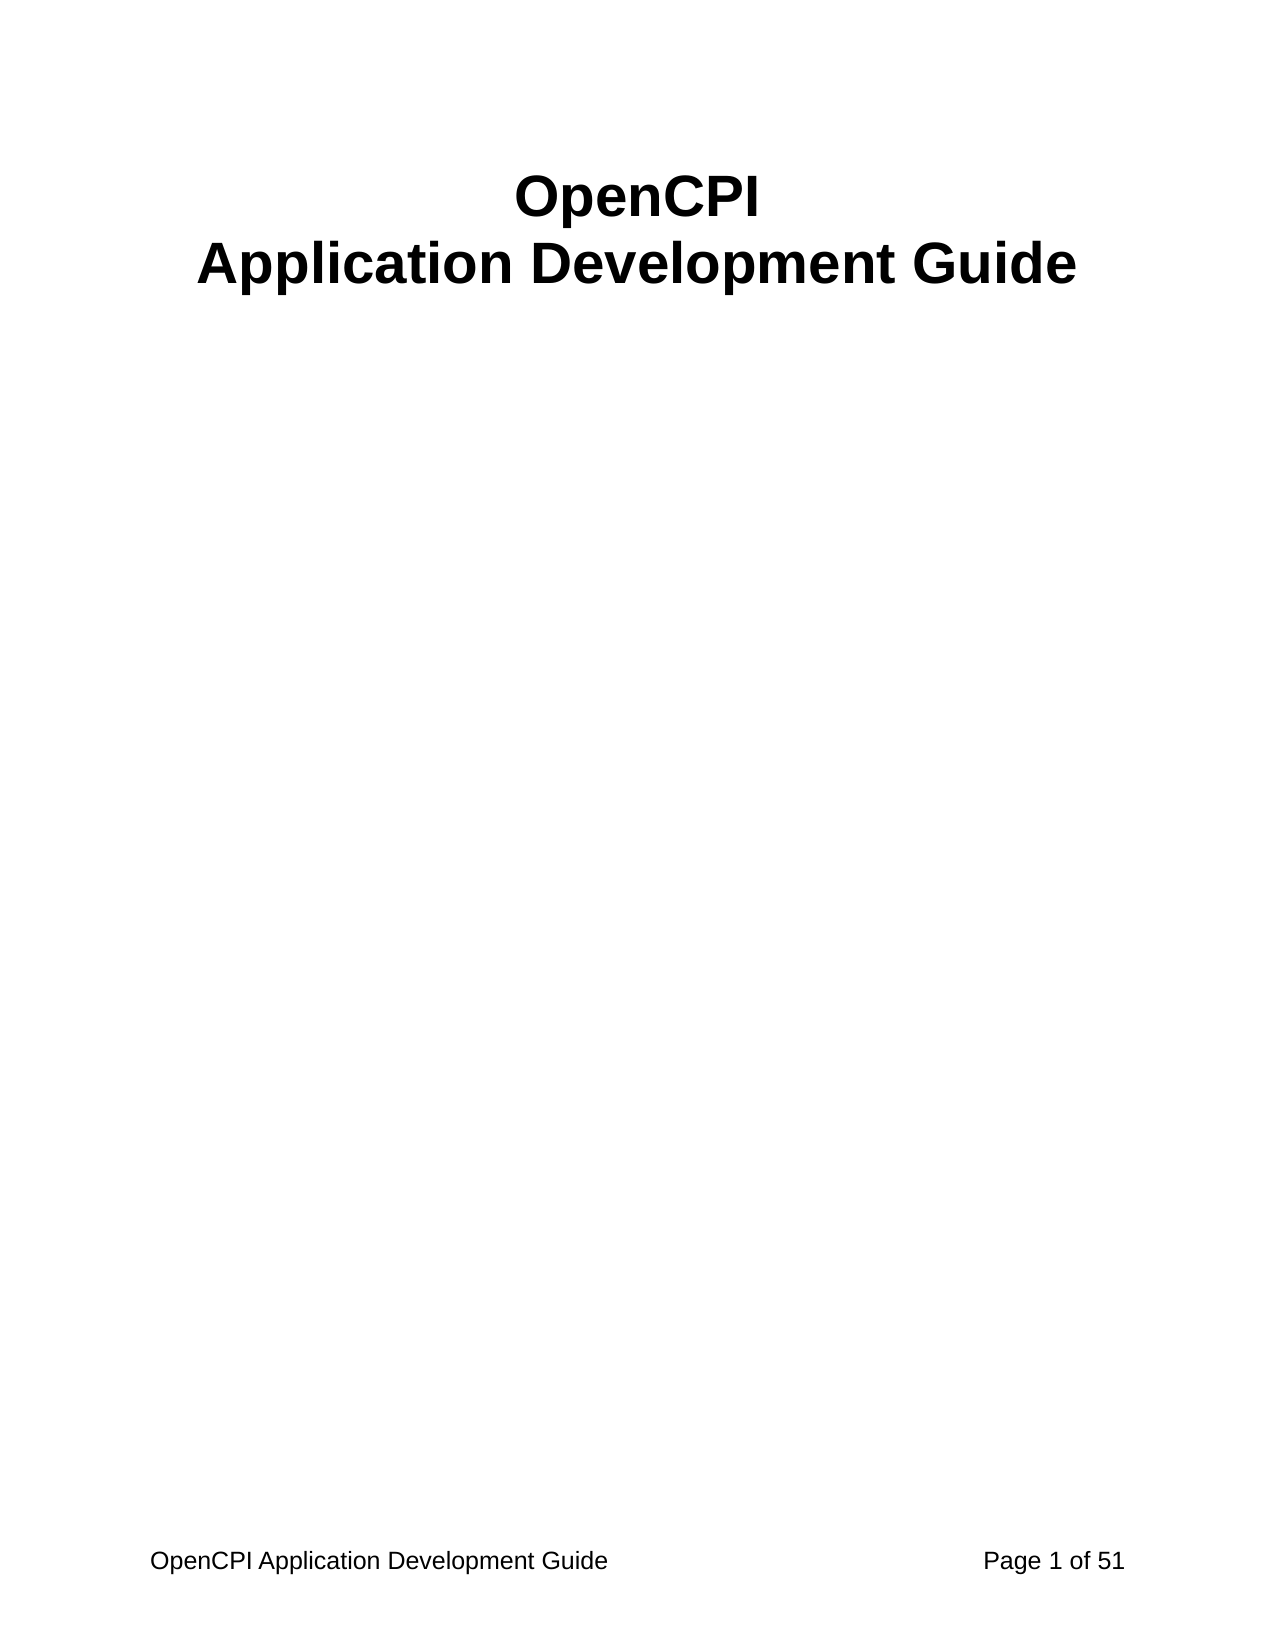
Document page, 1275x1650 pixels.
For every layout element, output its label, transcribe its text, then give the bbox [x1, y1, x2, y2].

text OpenCPI Application Development Guide [150, 162, 1125, 296]
